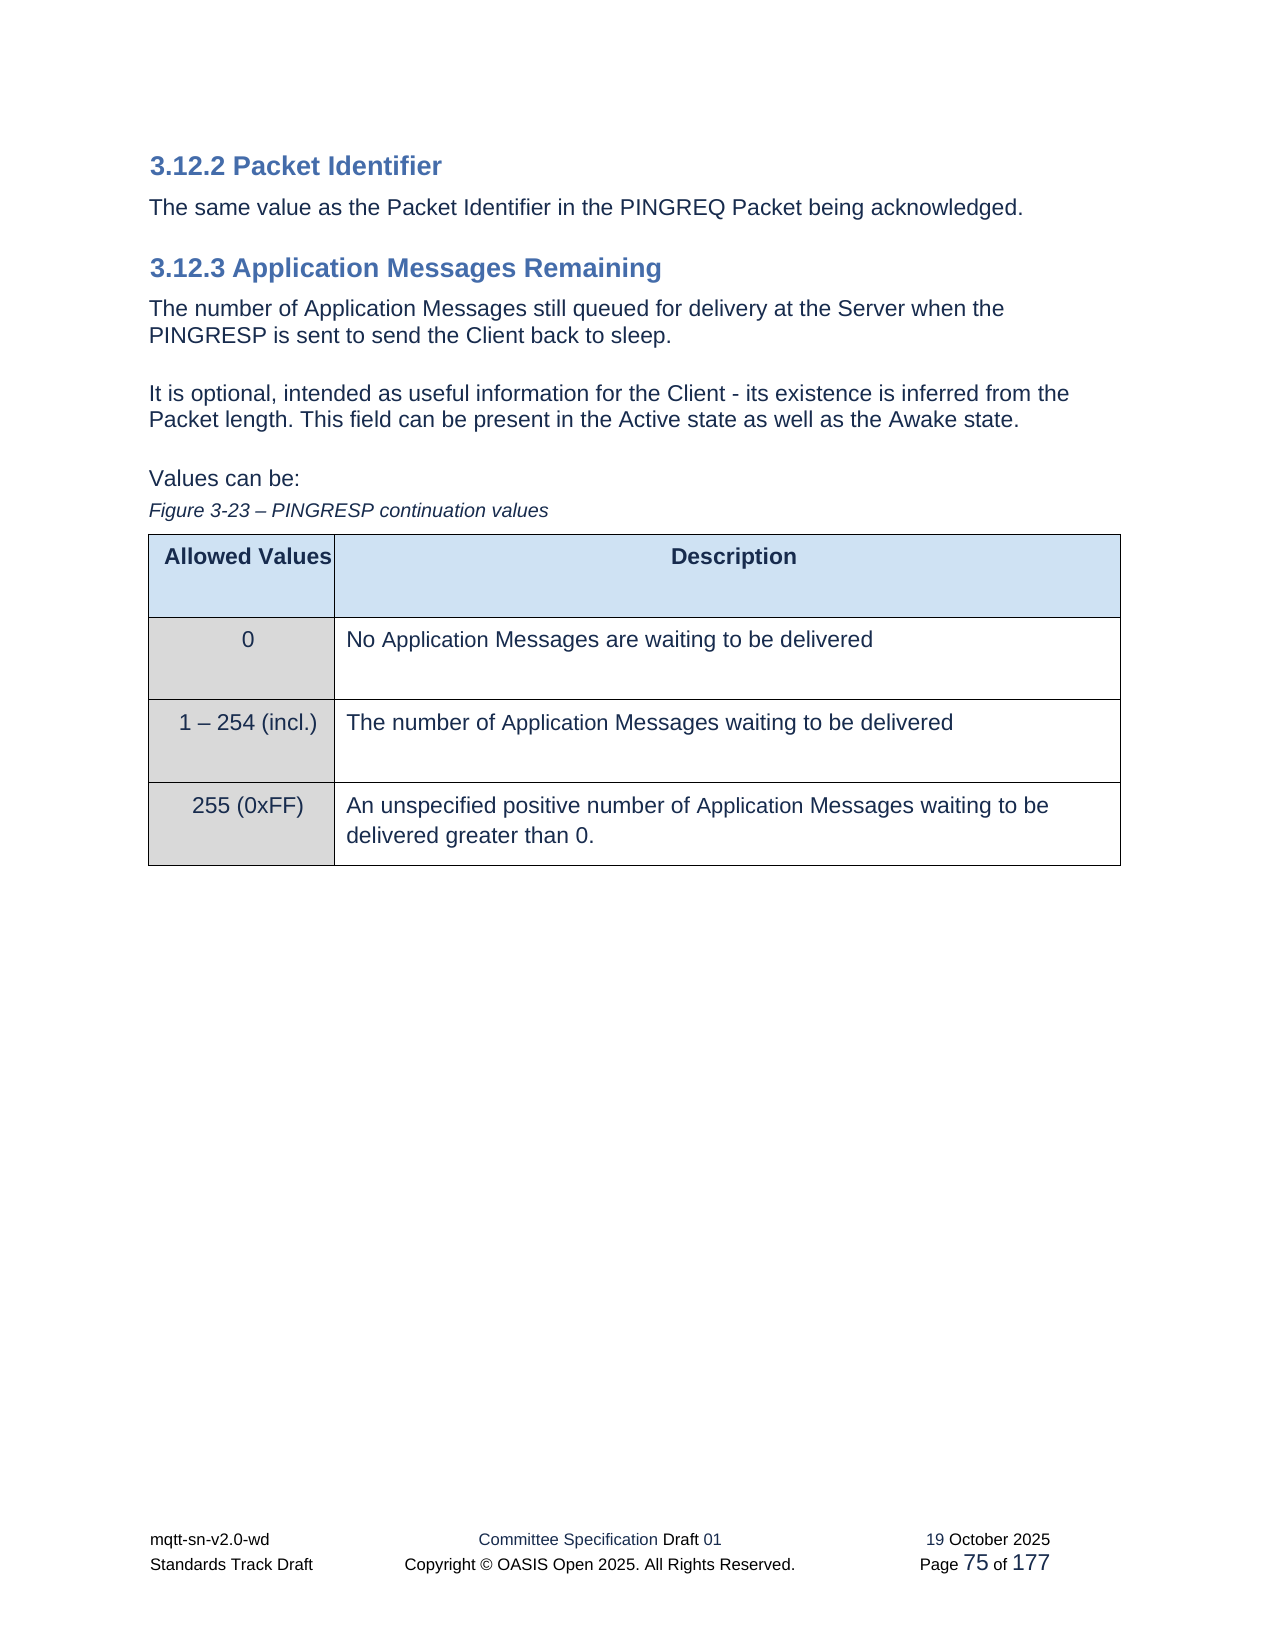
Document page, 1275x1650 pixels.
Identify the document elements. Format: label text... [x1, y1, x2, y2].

table_cell The number of Application Messages waiting to be delivered [335, 700, 1120, 782]
table_cell No Application Messages are waiting to be delivered [335, 618, 1120, 699]
text It is optional, intended as useful information for the Client - its existence is inferred from the Packet length. This field can be present in the Active state as well as the Awake state. [148, 380, 1124, 433]
table_header Allowed Values [149, 535, 334, 617]
subtitle 3.12.3 Application Messages Remaining [150, 252, 1124, 283]
table_cell 0 [149, 618, 334, 699]
table_cell 255 (0xFF) [149, 783, 334, 865]
text The same value as the Packet Identifier in the PINGREQ Packet being acknowledged. [148, 194, 1124, 220]
text Values can be: [148, 465, 1124, 491]
table_header Description [335, 535, 1120, 617]
text The number of Application Messages still queued for delivery at the Server when the PINGRESP is sent to send the Client back to sleep. [148, 295, 1124, 348]
table_cell An unspecified positive number of Application Messages waiting to be delivered greater than 0. [335, 783, 1120, 865]
table_cell 1 – 254 (incl.) [149, 700, 334, 782]
subtitle 3.12.2 Packet Identifier [150, 150, 1124, 181]
text Figure 3-23 – PINGRESP continuation values [148, 499, 1124, 522]
